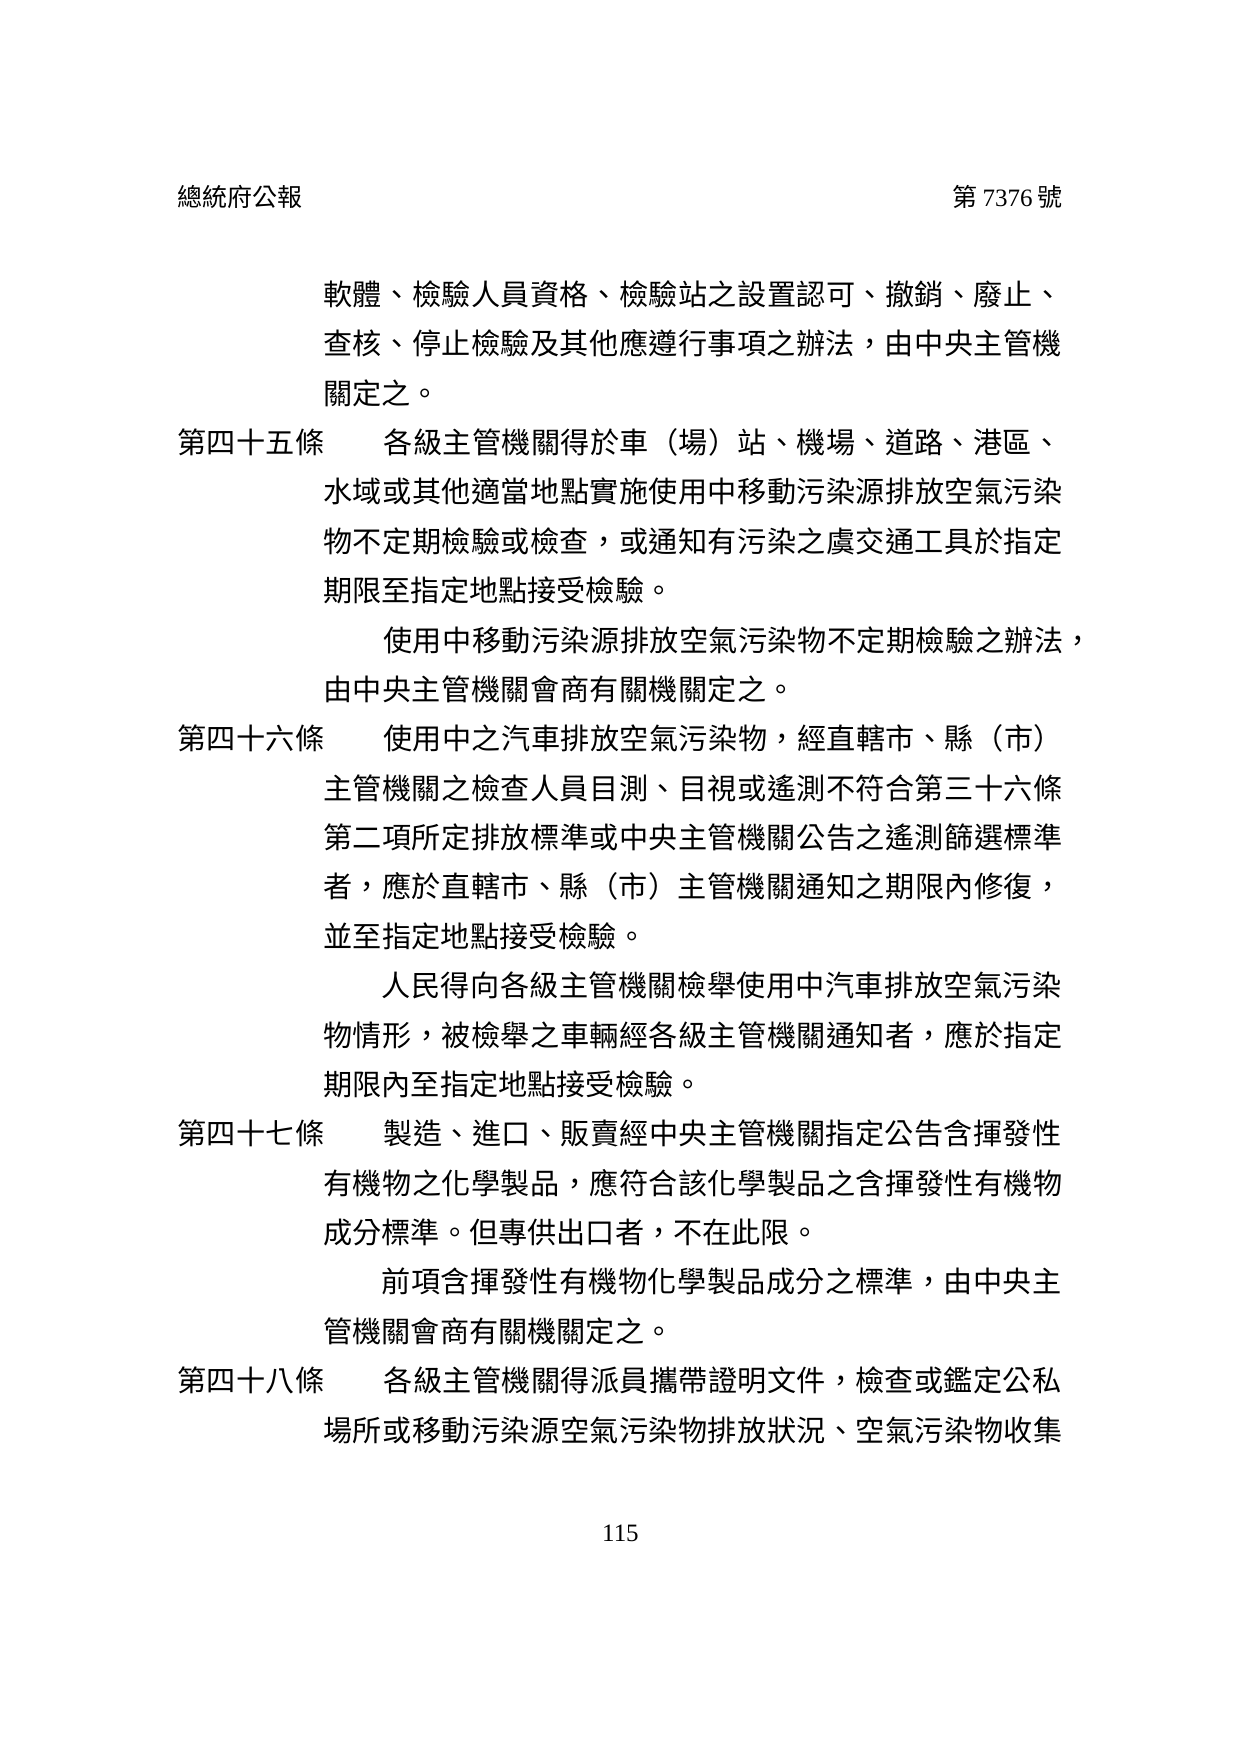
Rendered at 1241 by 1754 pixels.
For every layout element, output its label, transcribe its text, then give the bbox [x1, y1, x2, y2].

text 人民得向各級主管機關檢舉使用中汽車排放空氣污染物情形，被檢舉之車輛經各級主管機關通知者，應於指定期限內至指定地點接受檢驗。 [323, 957, 1063, 1105]
text 軟體、檢驗人員資格、檢驗站之設置認可、撤銷、廢止、查核、停止檢驗及其他應遵行事項之辦法，由中央主管機關定之。 [323, 266, 1063, 414]
text 第四十五條 各級主管機關得於車（場）站、機場、道路、港區、水域或其他適當地點實施使用中移動污染源排放空氣污染物不定期檢驗或檢查，或通知有污染之虞交通工具於指定期限至指定地點接受檢驗。 [177, 414, 1063, 611]
text 前項含揮發性有機物化學製品成分之標準，由中央主管機關會商有關機關定之。 [323, 1253, 1063, 1352]
text 第四十八條 各級主管機關得派員攜帶證明文件，檢查或鑑定公私場所或移動污染源空氣污染物排放狀況、空氣污染物收集 [177, 1352, 1063, 1451]
text 使用中移動污染源排放空氣污染物不定期檢驗之辦法，由中央主管機關會商有關機關定之。 [323, 611, 1063, 710]
text 第四十七條 製造、進口、販賣經中央主管機關指定公告含揮發性有機物之化學製品，應符合該化學製品之含揮發性有機物成分標準。但專供出口者，不在此限。 [177, 1105, 1063, 1253]
text 第四十六條 使用中之汽車排放空氣污染物，經直轄市、縣（市）主管機關之檢查人員目測、目視或遙測不符合第三十六條第二項所定排放標準或中央主管機關公告之遙測篩選標準者，應於直轄市、縣（市）主管機關通知之期限內修復，並至指定地點接受檢驗。 [177, 710, 1063, 957]
